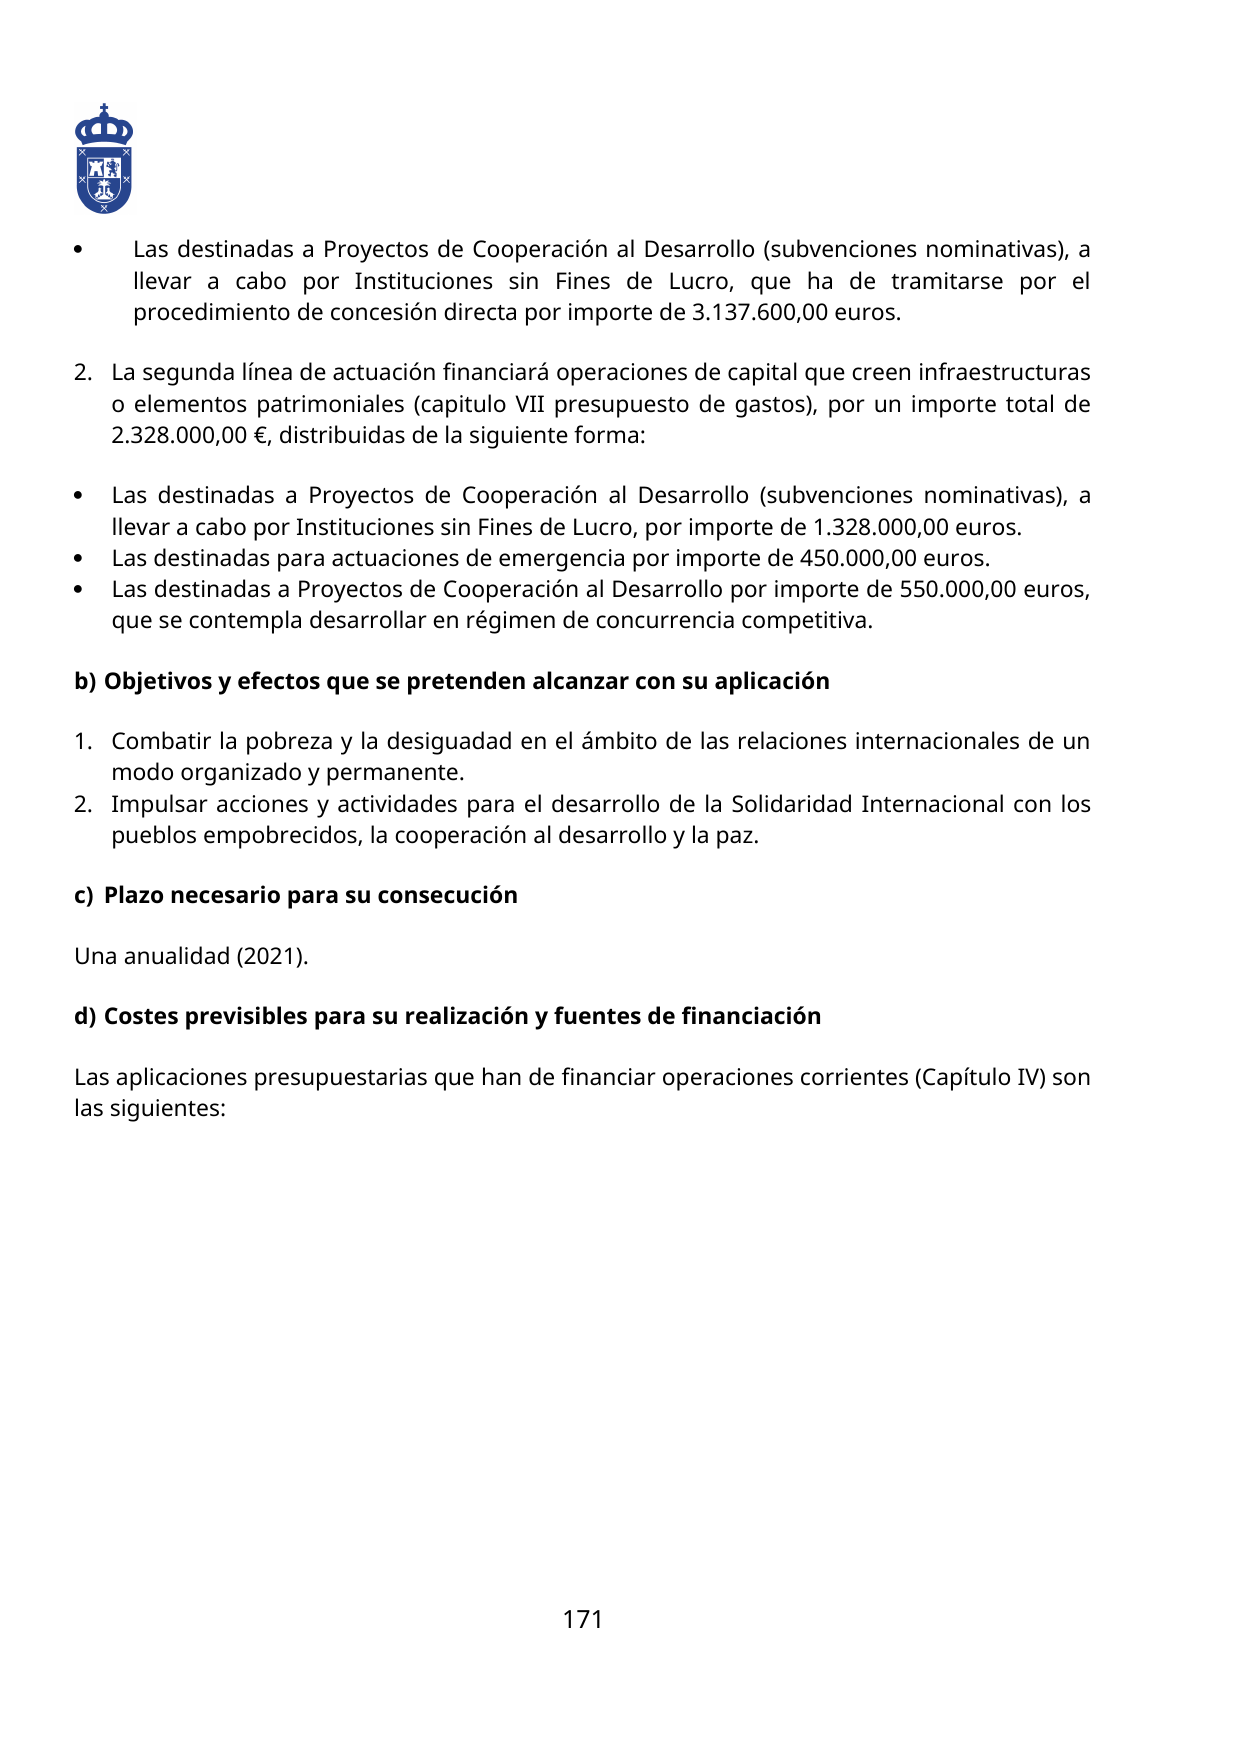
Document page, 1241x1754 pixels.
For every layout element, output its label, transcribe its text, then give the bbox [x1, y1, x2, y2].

list La segunda línea de actuación financiará operaciones de capital que creen infraestructuras o elementos patrimoniales (capitulo VII presupuesto de gastos), por un importe total de 2.328.000,00 €, distribuidas de la siguiente forma: [73, 356, 1092, 450]
text Una anualidad (2021). [74, 939, 1092, 971]
list Las destinadas a Proyectos de Cooperación al Desarrollo (subvenciones nominativas), a llevar a cabo por Instituciones sin Fines de Lucro, por importe de 1.328.000,00 euros. [74, 479, 1092, 542]
list Combatir la pobreza y la desiguadad en el ámbito de las relaciones internacionales de un modo organizado y permanente. [73, 725, 1092, 787]
list Impulsar acciones y actividades para el desarrollo de la Solidaridad Internacional con los pueblos empobrecidos, la cooperación al desarrollo y la paz. [73, 787, 1092, 850]
text Las aplicaciones presupuestarias que han de financiar operaciones corrientes (Capítulo IV) son las siguientes: [74, 1060, 1092, 1123]
list Las destinadas para actuaciones de emergencia por importe de 450.000,00 euros. [74, 542, 1092, 573]
list Plazo necesario para su consecución [74, 879, 1092, 910]
picture [73, 102, 137, 215]
list Las destinadas a Proyectos de Cooperación al Desarrollo por importe de 550.000,00 euros, que se contempla desarrollar en régimen de concurrencia competitiva. [74, 573, 1092, 635]
list Costes previsibles para su realización y fuentes de financiación [74, 1000, 1092, 1031]
list Las destinadas a Proyectos de Cooperación al Desarrollo (subvenciones nominativas), a llevar a cabo por Instituciones sin Fines de Lucro, que ha de tramitarse por el procedimiento de concesión directa por importe de 3.137.600,00 euros. [74, 233, 1092, 327]
list Objetivos y efectos que se pretenden alcanzar con su aplicación [74, 664, 1092, 696]
